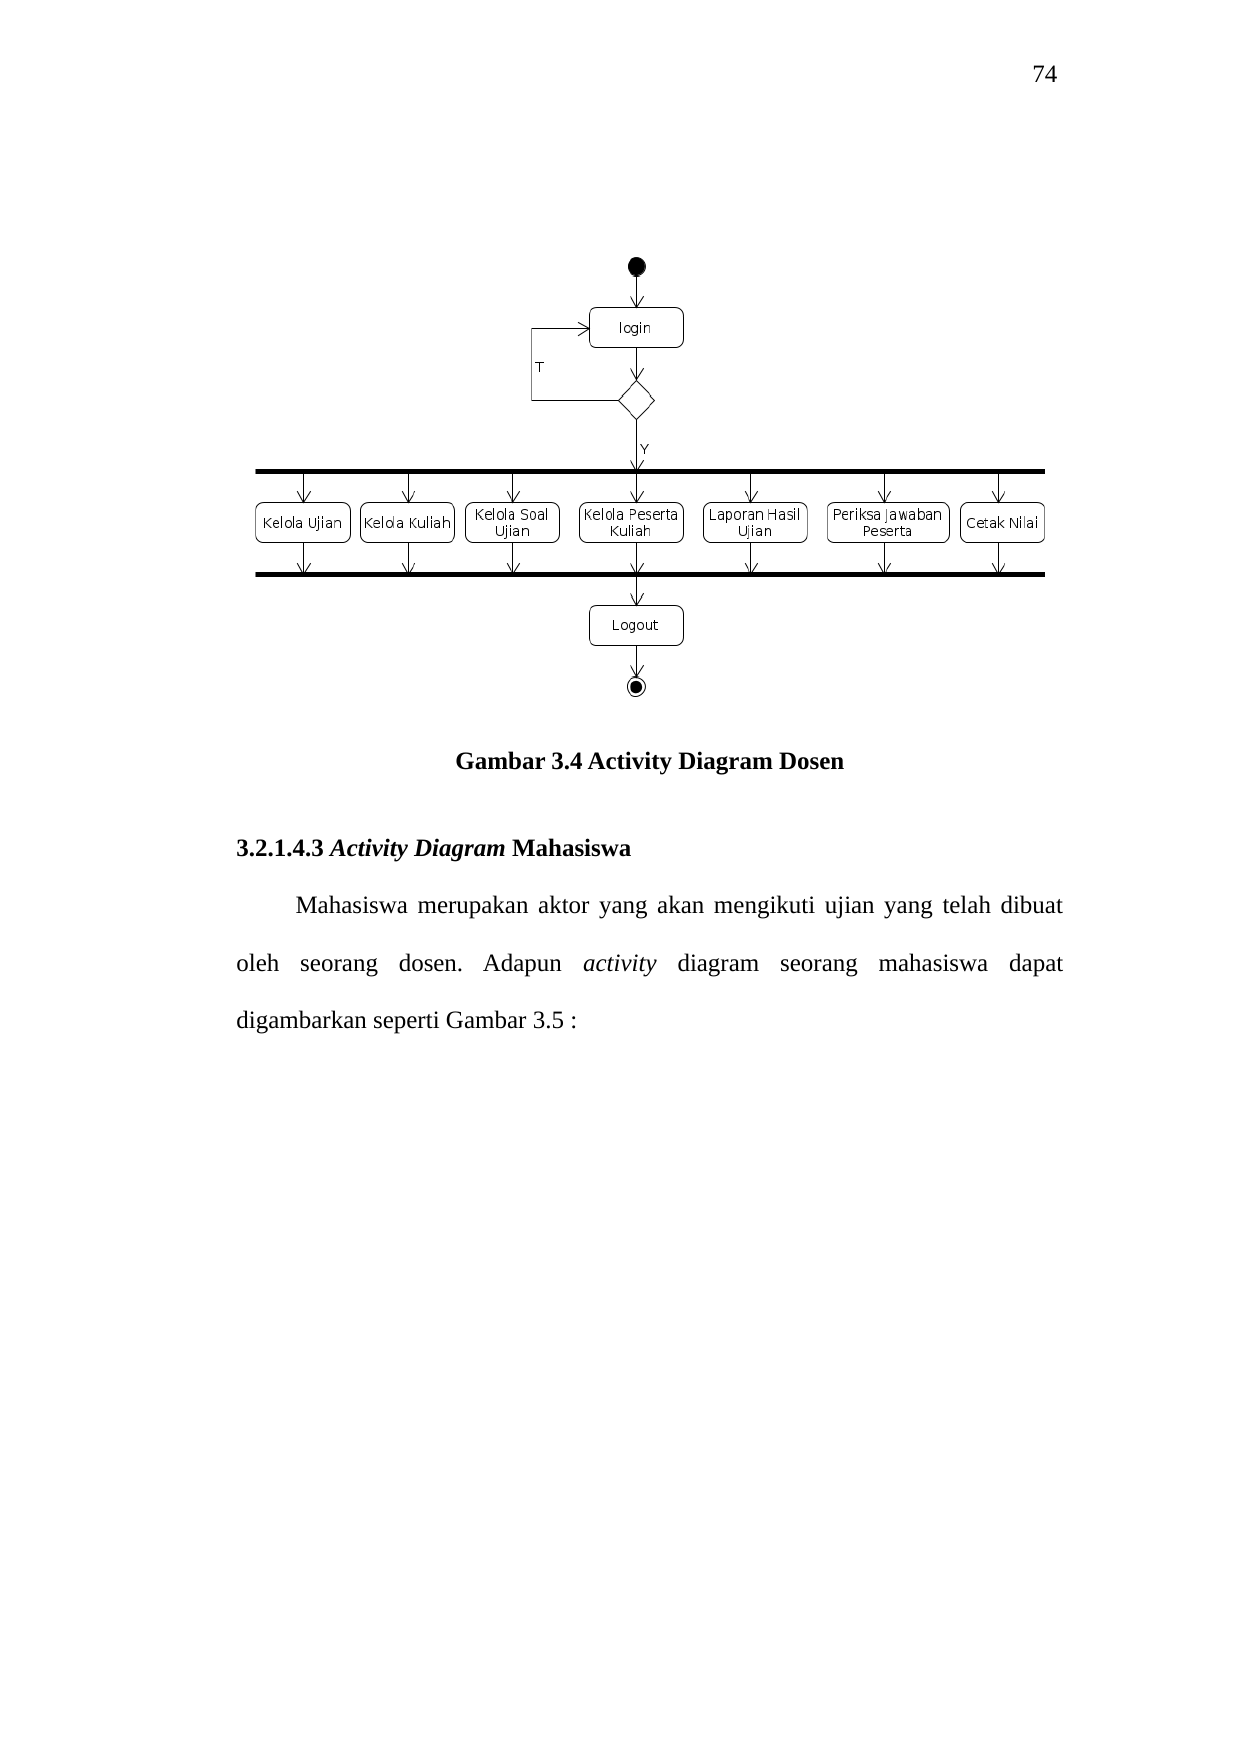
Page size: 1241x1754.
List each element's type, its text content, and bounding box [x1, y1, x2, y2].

subtitle 3.2.1.4.3 Activity Diagram Mahasiswa [236, 833, 1063, 861]
text Mahasiswa merupakan aktor yang akan mengikuti ujian yang telah dibuat oleh seorang dosen. Adapun activity diagram seorang mahasiswa dapat digambarkan seperti Gambar 3.5 : [236, 890, 1063, 1034]
text Gambar 3.4 Activity Diagram Dosen [236, 718, 1063, 775]
picture [236, 236, 1064, 718]
